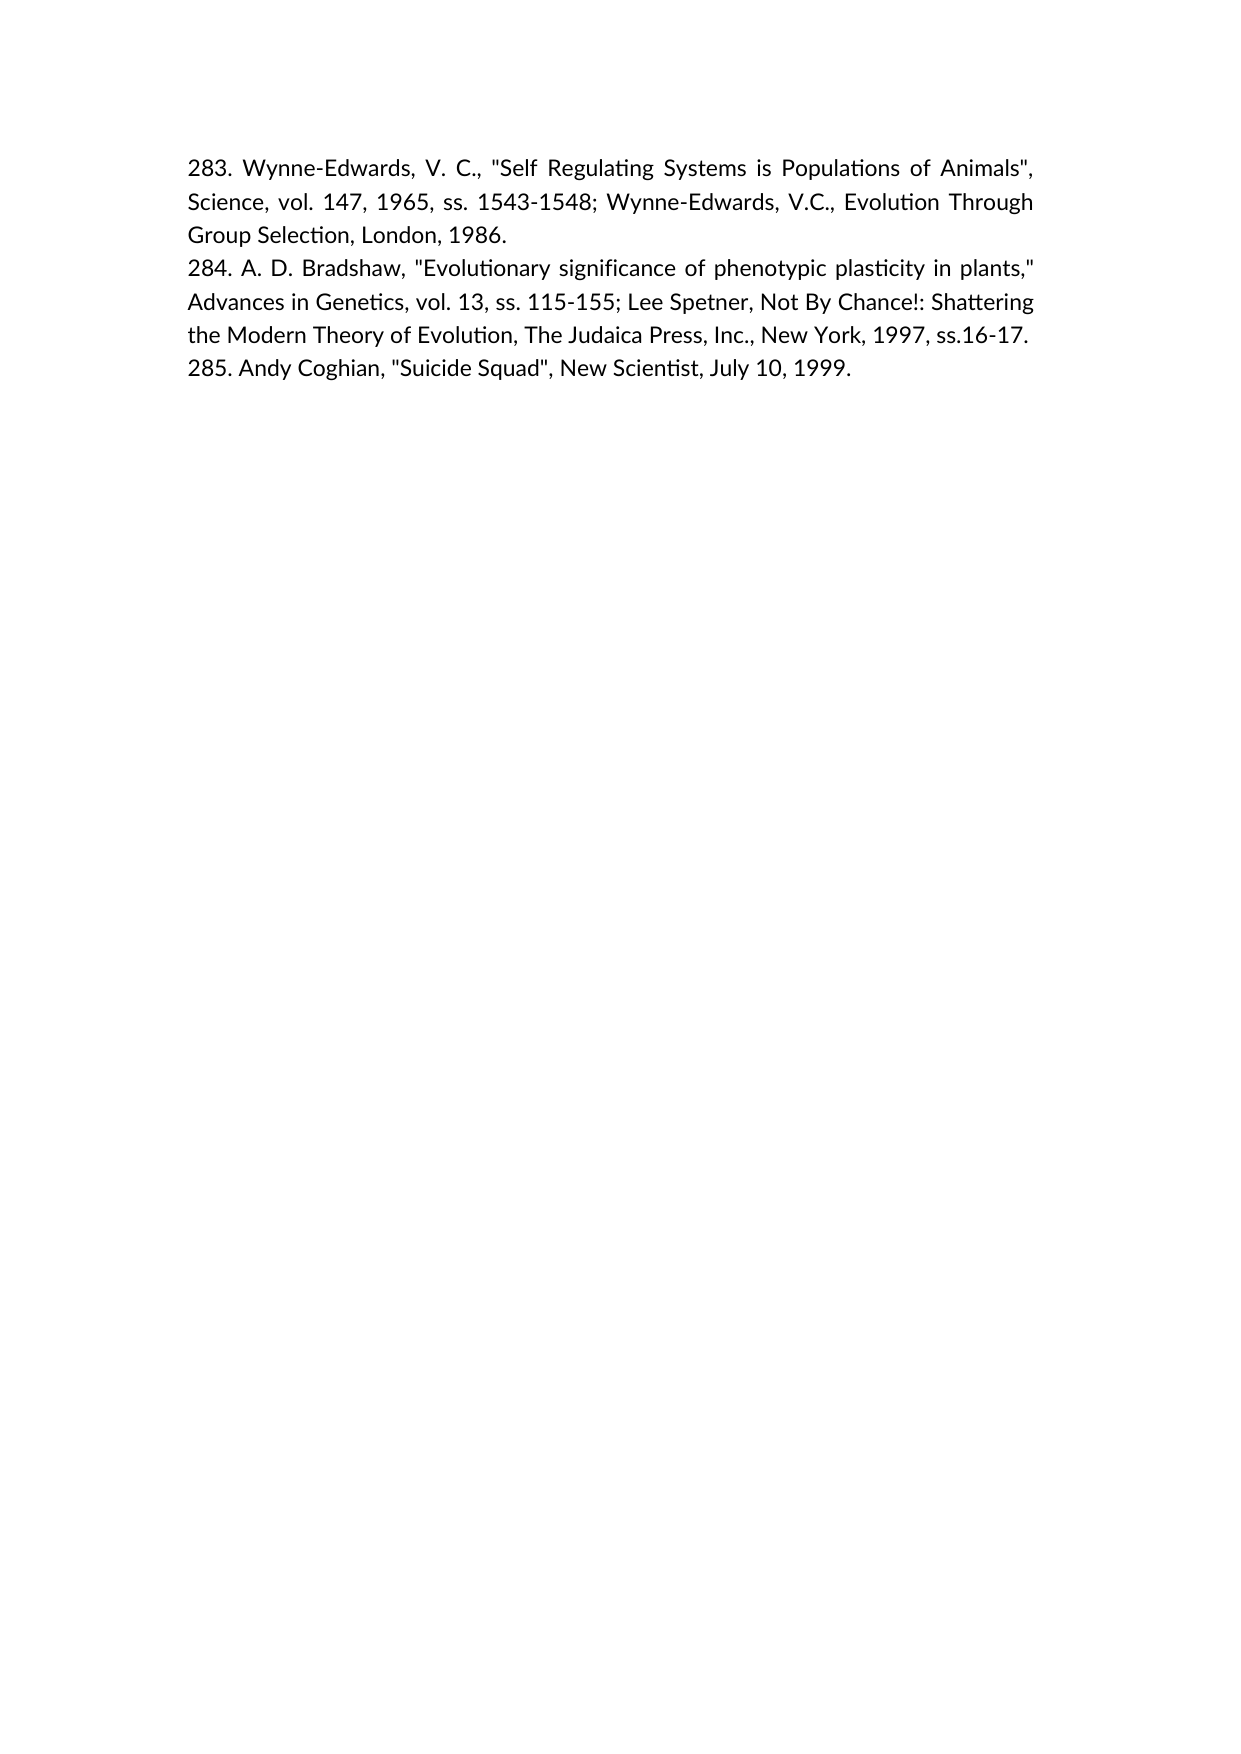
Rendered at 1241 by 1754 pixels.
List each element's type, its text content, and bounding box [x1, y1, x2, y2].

text 285. Andy Coghian, "Suicide Squad", New Scientist, July 10, 1999. [187, 350, 1035, 383]
text 284. A. D. Bradshaw, "Evolutionary significance of phenotypic plasticity in plants," Advances in Genetics, vol. 13, ss. 115-155; Lee Spetner, Not By Chance!: Shattering the Modern Theory of Evolution, The Judaica Press, Inc., New York, 1997, ss.16-17. [187, 250, 1035, 350]
text 283. Wynne-Edwards, V. C., "Self Regulating Systems is Populations of Animals", Science, vol. 147, 1965, ss. 1543-1548; Wynne-Edwards, V.C., Evolution Through Group Selection, London, 1986. [187, 150, 1035, 250]
